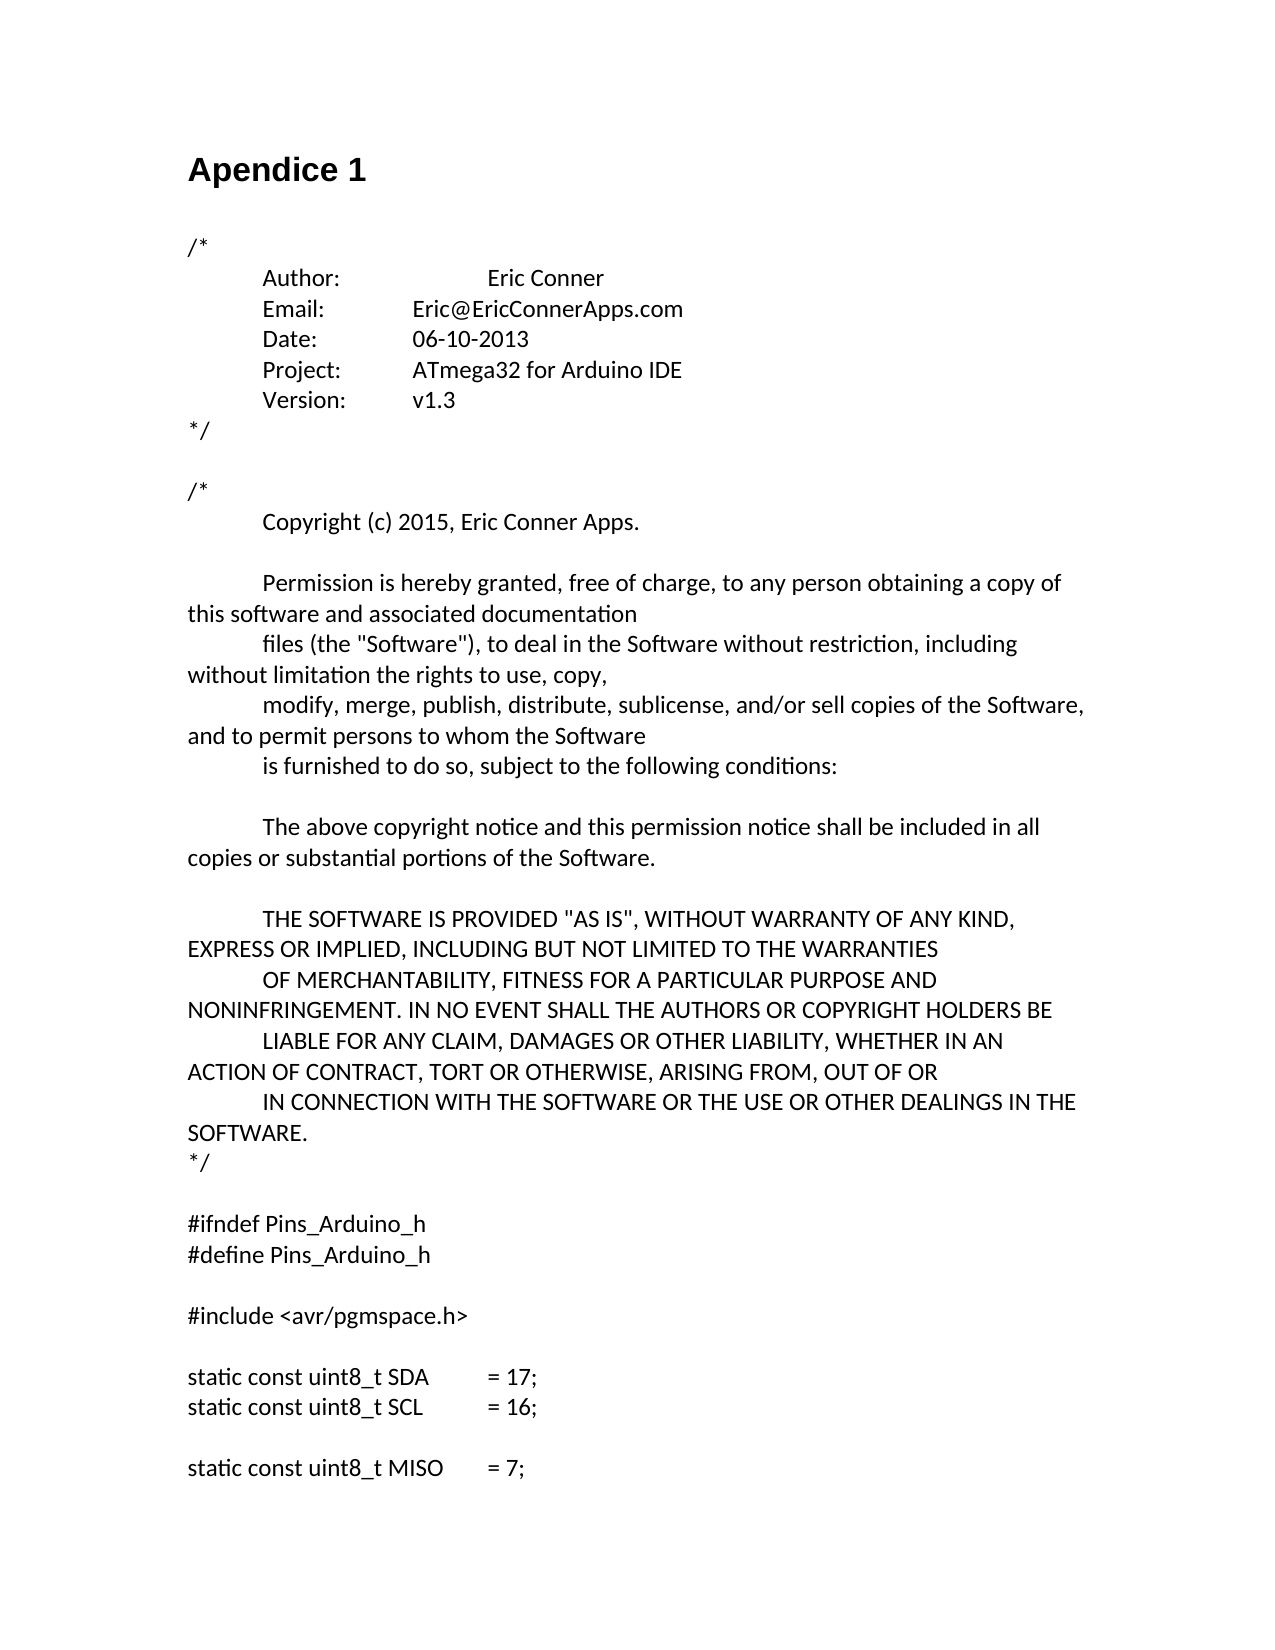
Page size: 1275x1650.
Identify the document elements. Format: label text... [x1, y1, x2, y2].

text files (the "Software"), to deal in the Software without restriction, including without limitation the rights to use, copy, [187, 628, 1087, 689]
text static const uint8_t SCL = 16; [187, 1391, 1087, 1422]
subtitle Apendice 1 [187, 150, 1087, 189]
text /* [187, 232, 1087, 262]
text THE SOFTWARE IS PROVIDED "AS IS", WITHOUT WARRANTY OF ANY KIND, EXPRESS OR IMPLIED, INCLUDING BUT NOT LIMITED TO THE WARRANTIES [187, 903, 1087, 964]
text */ [187, 415, 1087, 445]
text #define Pins_Arduino_h [187, 1239, 1087, 1269]
text The above copyright notice and this permission notice shall be included in all copies or substantial portions of the Software. [187, 812, 1087, 873]
text Permission is hereby granted, free of charge, to any person obtaining a copy of this software and associated documentation [187, 567, 1087, 628]
text Author: Eric Conner [187, 262, 1087, 293]
text Project: ATmega32 for Arduino IDE [187, 354, 1087, 384]
text #ifndef Pins_Arduino_h [187, 1208, 1087, 1239]
text static const uint8_t MISO = 7; [187, 1452, 1087, 1483]
text is furnished to do so, subject to the following conditions: [187, 751, 1087, 781]
text Copyright (c) 2015, Eric Conner Apps. [187, 506, 1087, 537]
text Version: v1.3 [187, 384, 1087, 415]
text OF MERCHANTABILITY, FITNESS FOR A PARTICULAR PURPOSE AND NONINFRINGEMENT. IN NO EVENT SHALL THE AUTHORS OR COPYRIGHT HOLDERS BE [187, 964, 1087, 1025]
text LIABLE FOR ANY CLAIM, DAMAGES OR OTHER LIABILITY, WHETHER IN AN ACTION OF CONTRACT, TORT OR OTHERWISE, ARISING FROM, OUT OF OR [187, 1025, 1087, 1086]
text /* [187, 476, 1087, 506]
text static const uint8_t SDA = 17; [187, 1361, 1087, 1391]
text Date: 06-10-2013 [187, 323, 1087, 354]
text Email: Eric@EricConnerApps.com [187, 293, 1087, 323]
text modify, merge, publish, distribute, sublicense, and/or sell copies of the Software, and to permit persons to whom the Software [187, 689, 1087, 751]
text #include <avr/pgmspace.h> [187, 1300, 1087, 1330]
text IN CONNECTION WITH THE SOFTWARE OR THE USE OR OTHER DEALINGS IN THE SOFTWARE. [187, 1086, 1087, 1147]
text */ [187, 1147, 1087, 1178]
